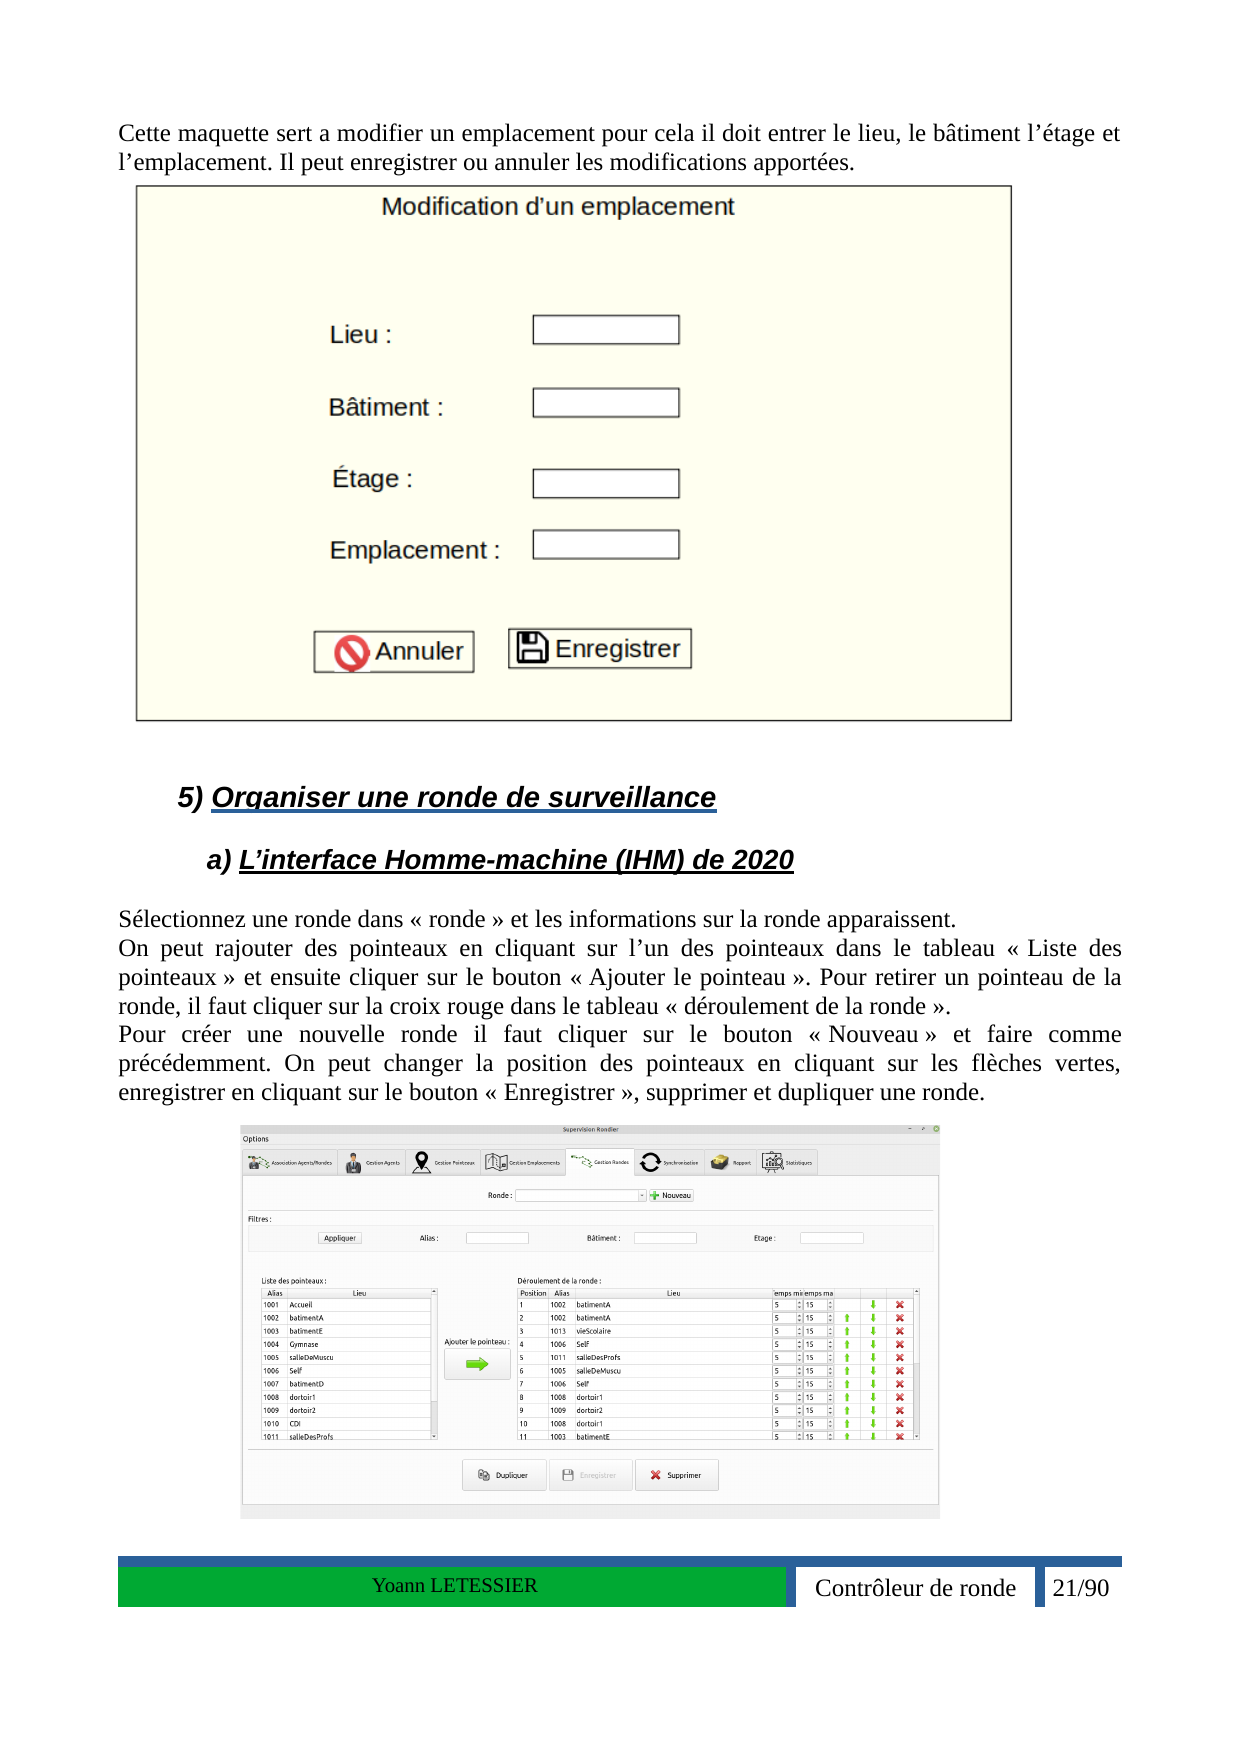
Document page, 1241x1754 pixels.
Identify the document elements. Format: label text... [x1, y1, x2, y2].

text On peut rajouter des pointeaux en cliquant sur l’un des pointeaux dans le tableau « Liste des pointeaux » et ensuite cliquer sur le bouton « Ajouter le pointeau ». Pour retirer un pointeau de la ronde, il faut cliquer sur la croix rouge dans le tableau « déroulement de la ronde ». [118, 933, 1122, 1019]
text Cette maquette sert a modifier un emplacement pour cela il doit entrer le lieu, le bâtiment l’étage et l’emplacement. Il peut enregistrer ou annuler les modifications apportées. [118, 118, 1122, 176]
picture [240, 1125, 941, 1519]
subtitle L’interface Homme-machine (IHM) de 2020 [118, 843, 1122, 875]
picture [135, 183, 1017, 725]
text Sélectionnez une ronde dans « ronde » et les informations sur la ronde apparaissent. [118, 904, 1122, 933]
text Pour créer une nouvelle ronde il faut cliquer sur le bouton « Nouveau » et faire comme précédemment. On peut changer la position des pointeaux en cliquant sur les flèches vertes, enregistrer en cliquant sur le bouton « Enregistrer », supprimer et dupliquer une ronde. [118, 1019, 1122, 1106]
subtitle Organiser une ronde de surveillance [118, 780, 1122, 814]
